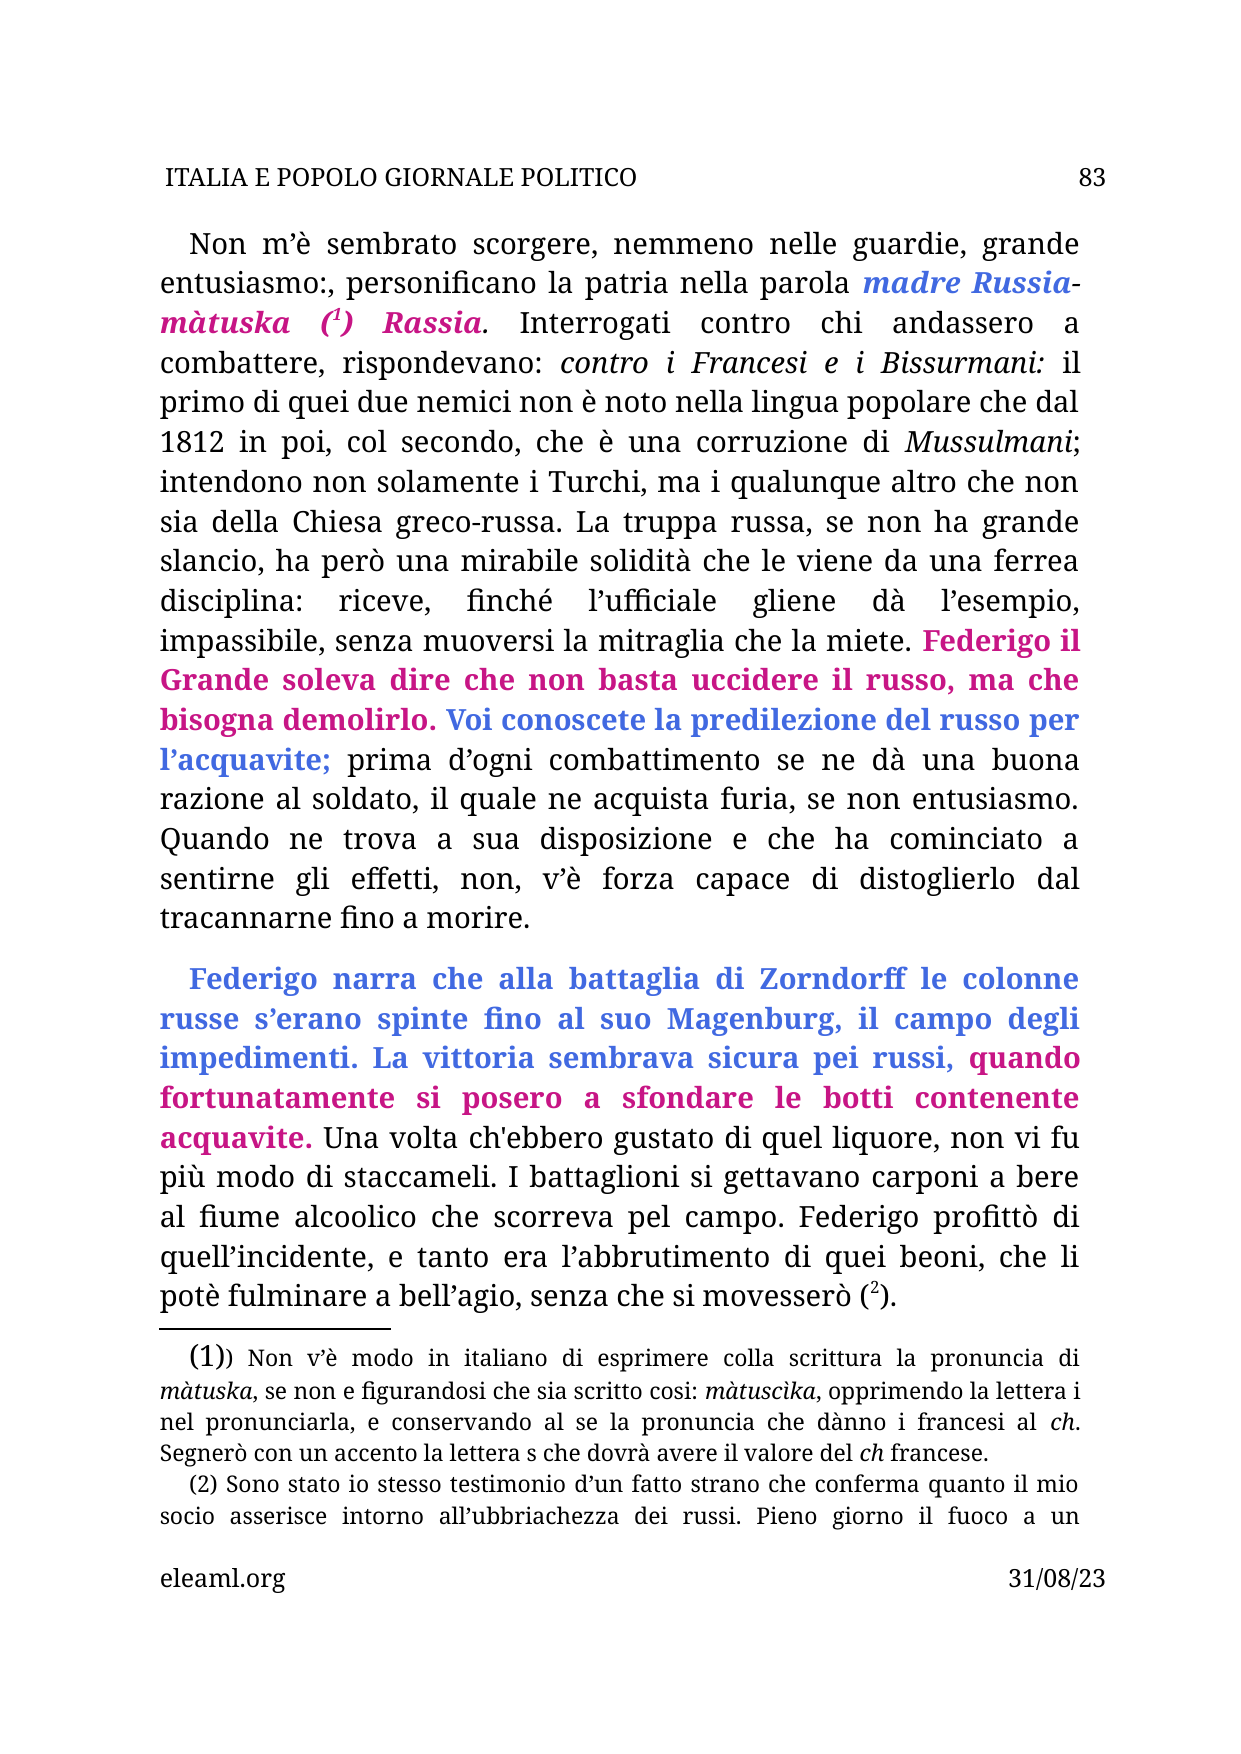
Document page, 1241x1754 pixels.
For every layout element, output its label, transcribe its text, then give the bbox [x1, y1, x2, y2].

text Sono stato io stesso testimonio d’un fatto strano che conferma quanto il mio socio asserisce intorno all’ubbriachezza dei russi. Pieno giorno il fuoco a un [159, 1468, 1081, 1531]
text ) Non v’è modo in italiano di esprimere colla scrittura la pronuncia di màtuska, se non e figurandosi che sia scritto cosi: màtuscìka, opprimendo la lettera i nel pronunciarla, e conservando al se la pronuncia che dànno i francesi al ch. Segnerò con un accento la lettera s che dovrà avere il valore del ch francese. [159, 1335, 1081, 1468]
text Federigo narra che alla battaglia di Zorndorff le colonne russe s’erano spinte fino al suo Magenburg, il campo degli impedimenti. La vittoria sembrava sicura pei russi, quando fortunatamente si posero a sfondare le botti contenente acquavite. Una volta ch'ebbero gustato di quel liquore, non vi fu più modo di staccameli. I battaglioni si gettavano carponi a bere al fiume alcoolico che scorreva pel campo. Federigo profittò di quell’incidente, e tanto era l’abbrutimento di quei beoni, che li potè fulminare a bell’agio, senza che si movesserò (). [159, 958, 1081, 1315]
text Non m’è sembrato scorgere, nemmeno nelle guardie, grande entusiasmo:, personificano la patria nella parola madre Russia-màtuska () Rassia. Interrogati contro chi andassero a combattere, rispondevano: contro i Francesi e i Bissurmani: il primo di quei due nemici non è noto nella lingua popolare che dal 1812 in poi, col secondo, che è una corruzione di Mussulmani; intendono non solamente i Turchi, ma i qualunque altro che non sia della Chiesa greco-russa. La truppa russa, se non ha grande slancio, ha però una mirabile solidità che le viene da una ferrea disciplina: riceve, finché l’ufficiale gliene dà l’esempio, impassibile, senza muoversi la mitraglia che la miete. Federigo il Grande soleva dire che non basta uccidere il russo, ma che bisogna demolirlo. Voi conoscete la predilezione del russo per l’acquavite; prima d’ogni combattimento se ne dà una buona razione al soldato, il quale ne acquista furia, se non entusiasmo. Quando ne trova a sua disposizione e che ha cominciato a sentirne gli effetti, non, v’è forza capace di distoglierlo dal tracannarne fino a morire. [159, 223, 1081, 937]
